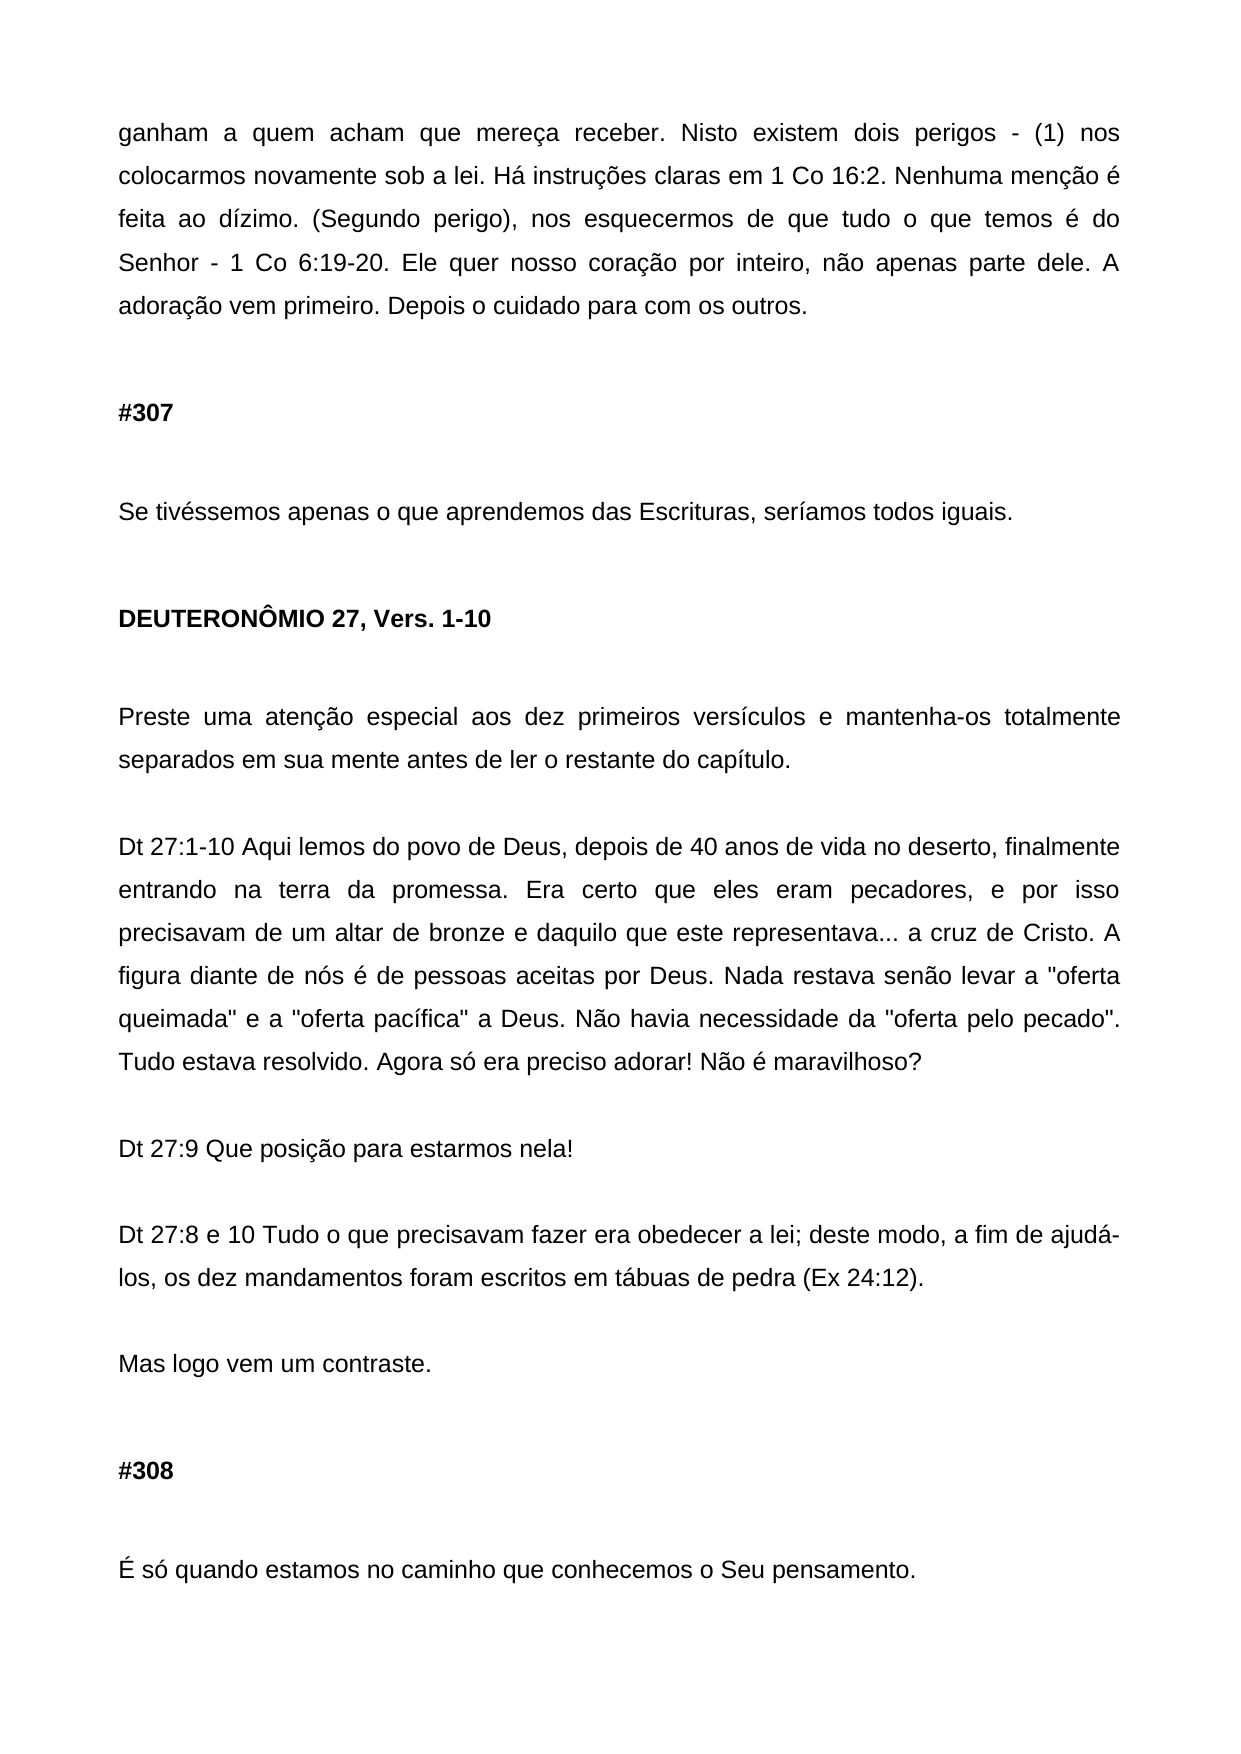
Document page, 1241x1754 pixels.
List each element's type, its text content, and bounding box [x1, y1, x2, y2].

subtitle DEUTERONÔMIO 27, Vers. 1-10 [118, 603, 1122, 632]
text Mas logo vem um contraste. [118, 1349, 1122, 1378]
text Dt 27:8 e 10 Tudo o que precisavam fazer era obedecer a lei; deste modo, a fim de ajudá-los, os dez mandamentos foram escritos em tábuas de pedra (Ex 24:12). [118, 1220, 1122, 1292]
text Se tivéssemos apenas o que aprendemos das Escrituras, seríamos todos iguais. [118, 496, 1122, 525]
subtitle #307 [118, 398, 1122, 426]
text É só quando estamos no caminho que conhecemos o Seu pensamento. [118, 1555, 1122, 1584]
subtitle #308 [118, 1456, 1122, 1485]
text Dt 27:9 Que posição para estarmos nela! [118, 1133, 1122, 1162]
text ganham a quem acham que mereça receber. Nisto existem dois perigos - (1) nos colocarmos novamente sob a lei. Há instruções claras em 1 Co 16:2. Nenhuma menção é feita ao dízimo. (Segundo perigo), nos esquecermos de que tudo o que temos é do Senhor - 1 Co 6:19-20. Ele quer nosso coração por inteiro, não apenas parte dele. A adoração vem primeiro. Depois o cuidado para com os outros. [118, 118, 1122, 319]
text Preste uma atenção especial aos dez primeiros versículos e mantenha-os totalmente separados em sua mente antes de ler o restante do capítulo. [118, 702, 1122, 774]
text Dt 27:1-10 Aqui lemos do povo de Deus, depois de 40 anos de vida no deserto, finalmente entrando na terra da promessa. Era certo que eles eram pecadores, e por isso precisavam de um altar de bronze e daquilo que este representava... a cruz de Cristo. A figura diante de nós é de pessoas aceitas por Deus. Nada restava senão levar a "oferta queimada" e a "oferta pacífica" a Deus. Não havia necessidade da "oferta pelo pecado". Tudo estava resolvido. Agora só era preciso adorar! Não é maravilhoso? [118, 832, 1122, 1076]
